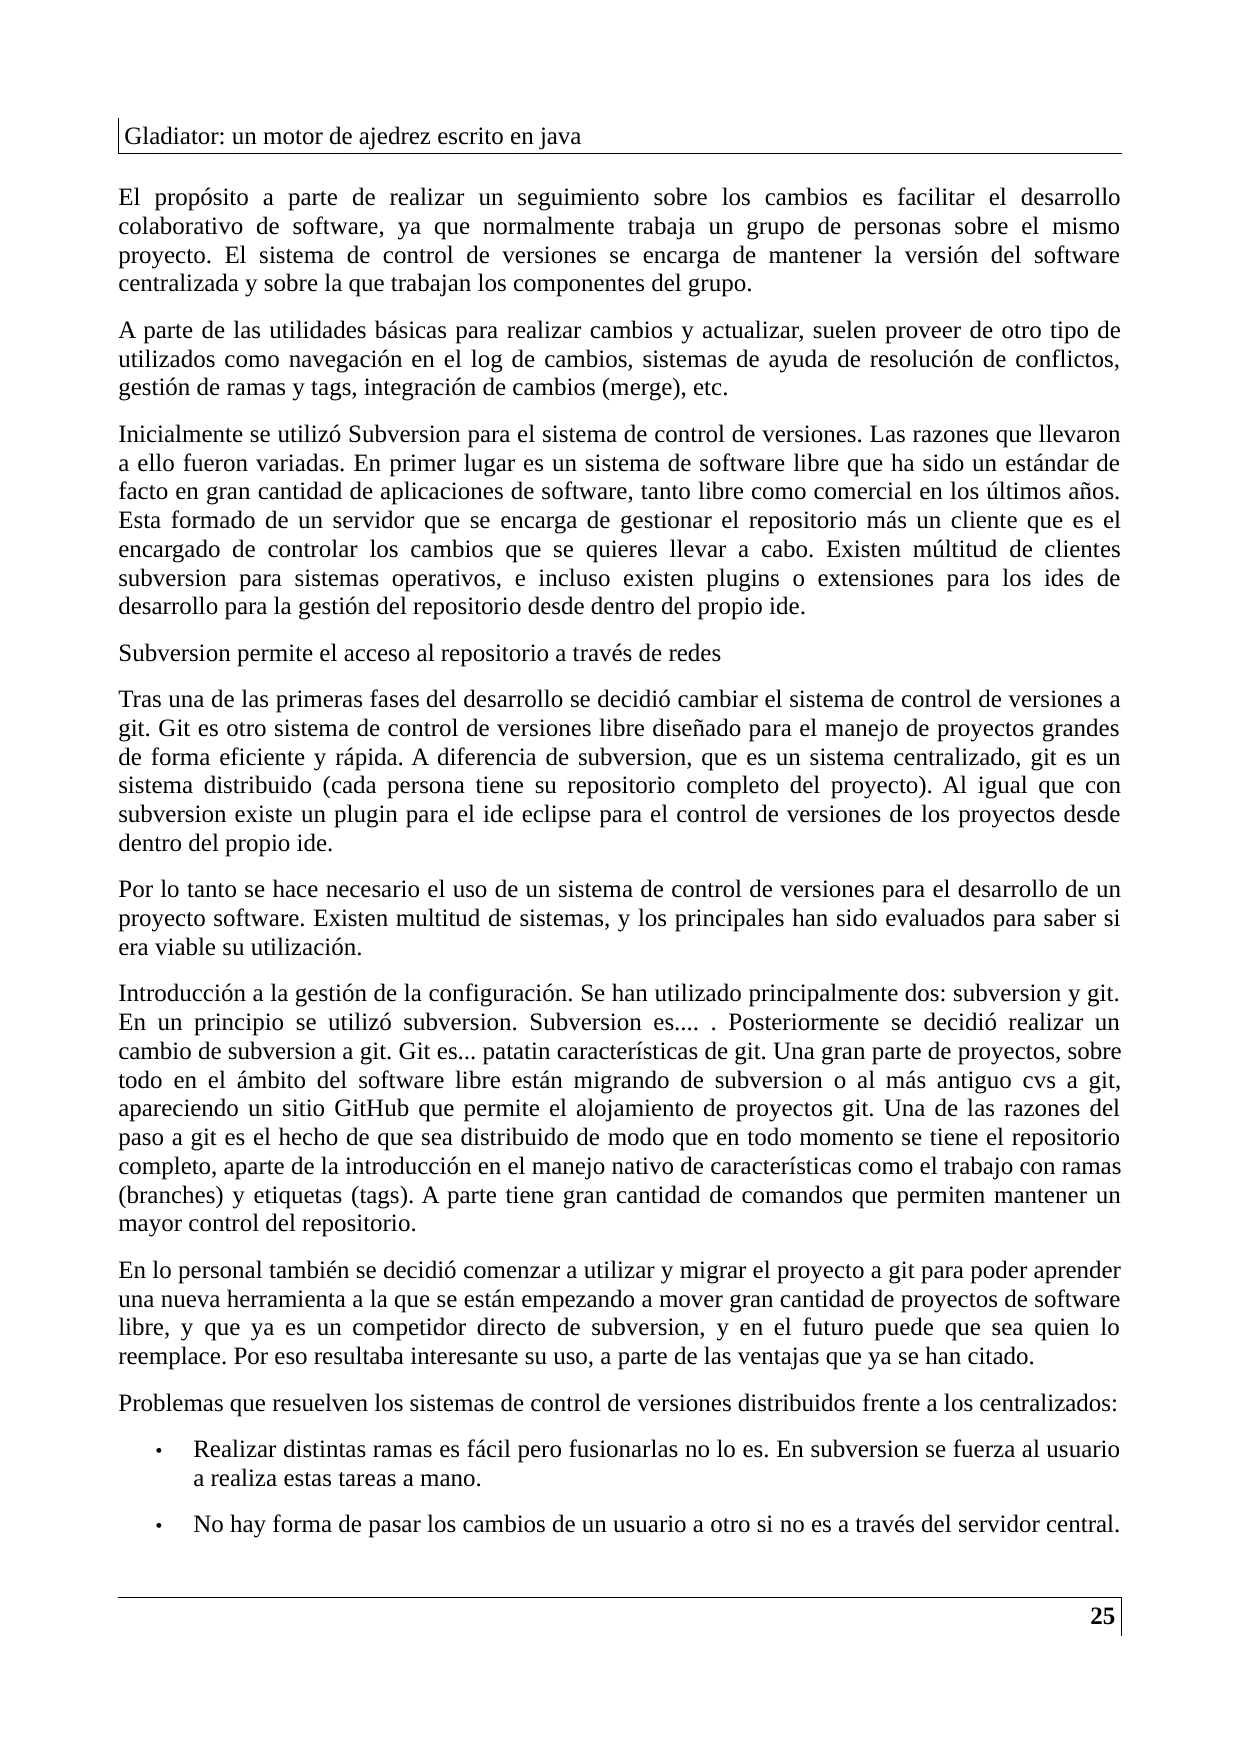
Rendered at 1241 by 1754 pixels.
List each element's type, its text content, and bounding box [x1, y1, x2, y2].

text El propósito a parte de realizar un seguimiento sobre los cambios es facilitar el desarrollo colaborativo de software, ya que normalmente trabaja un grupo de personas sobre el mismo proyecto. El sistema de control de versiones se encarga de mantener la versión del software centralizada y sobre la que trabajan los componentes del grupo. [118, 182, 1122, 297]
text Introducción a la gestión de la configuración. Se han utilizado principalmente dos: subversion y git. En un principio se utilizó subversion. Subversion es.... . Posteriormente se decidió realizar un cambio de subversion a git. Git es... patatin características de git. Una gran parte de proyectos, sobre todo en el ámbito del software libre están migrando de subversion o al más antiguo cvs a git, apareciendo un sitio GitHub que permite el alojamiento de proyectos git. Una de las razones del paso a git es el hecho de que sea distribuido de modo que en todo momento se tiene el repositorio completo, aparte de la introducción en el manejo nativo de características como el trabajo con ramas (branches) y etiquetas (tags). A parte tiene gran cantidad de comandos que permiten mantener un mayor control del repositorio. [118, 978, 1122, 1237]
text Problemas que resuelven los sistemas de control de versiones distribuidos frente a los centralizados: [118, 1388, 1122, 1416]
text Subversion permite el acceso al repositorio a través de redes [118, 638, 1122, 667]
text En lo personal también se decidió comenzar a utilizar y migrar el proyecto a git para poder aprender una nueva herramienta a la que se están empezando a mover gran cantidad de proyectos de software libre, y que ya es un competidor directo de subversion, y en el futuro puede que sea quien lo reemplace. Por eso resultaba interesante su uso, a parte de las ventajas que ya se han citado. [118, 1255, 1122, 1370]
text Por lo tanto se hace necesario el uso de un sistema de control de versiones para el desarrollo de un proyecto software. Existen multitud de sistemas, y los principales han sido evaluados para saber si era viable su utilización. [118, 874, 1122, 961]
list No hay forma de pasar los cambios de un usuario a otro si no es a través del servidor central. [156, 1509, 1122, 1538]
text Tras una de las primeras fases del desarrollo se decidió cambiar el sistema de control de versiones a git. Git es otro sistema de control de versiones libre diseñado para el manejo de proyectos grandes de forma eficiente y rápida. A diferencia de subversion, que es un sistema centralizado, git es un sistema distribuido (cada persona tiene su repositorio completo del proyecto). Al igual que con subversion existe un plugin para el ide eclipse para el control de versiones de los proyectos desde dentro del propio ide. [118, 684, 1122, 857]
list Realizar distintas ramas es fácil pero fusionarlas no lo es. En subversion se fuerza al usuario a realiza estas tareas a mano. [156, 1434, 1122, 1492]
text Inicialmente se utilizó Subversion para el sistema de control de versiones. Las razones que llevaron a ello fueron variadas. En primer lugar es un sistema de software libre que ha sido un estándar de facto en gran cantidad de aplicaciones de software, tanto libre como comercial en los últimos años. Esta formado de un servidor que se encarga de gestionar el repositorio más un cliente que es el encargado de controlar los cambios que se quieres llevar a cabo. Existen múltitud de clientes subversion para sistemas operativos, e incluso existen plugins o extensiones para los ides de desarrollo para la gestión del repositorio desde dentro del propio ide. [118, 419, 1122, 620]
text A parte de las utilidades básicas para realizar cambios y actualizar, suelen proveer de otro tipo de utilizados como navegación en el log de cambios, sistemas de ayuda de resolución de conflictos, gestión de ramas y tags, integración de cambios (merge), etc. [118, 315, 1122, 401]
